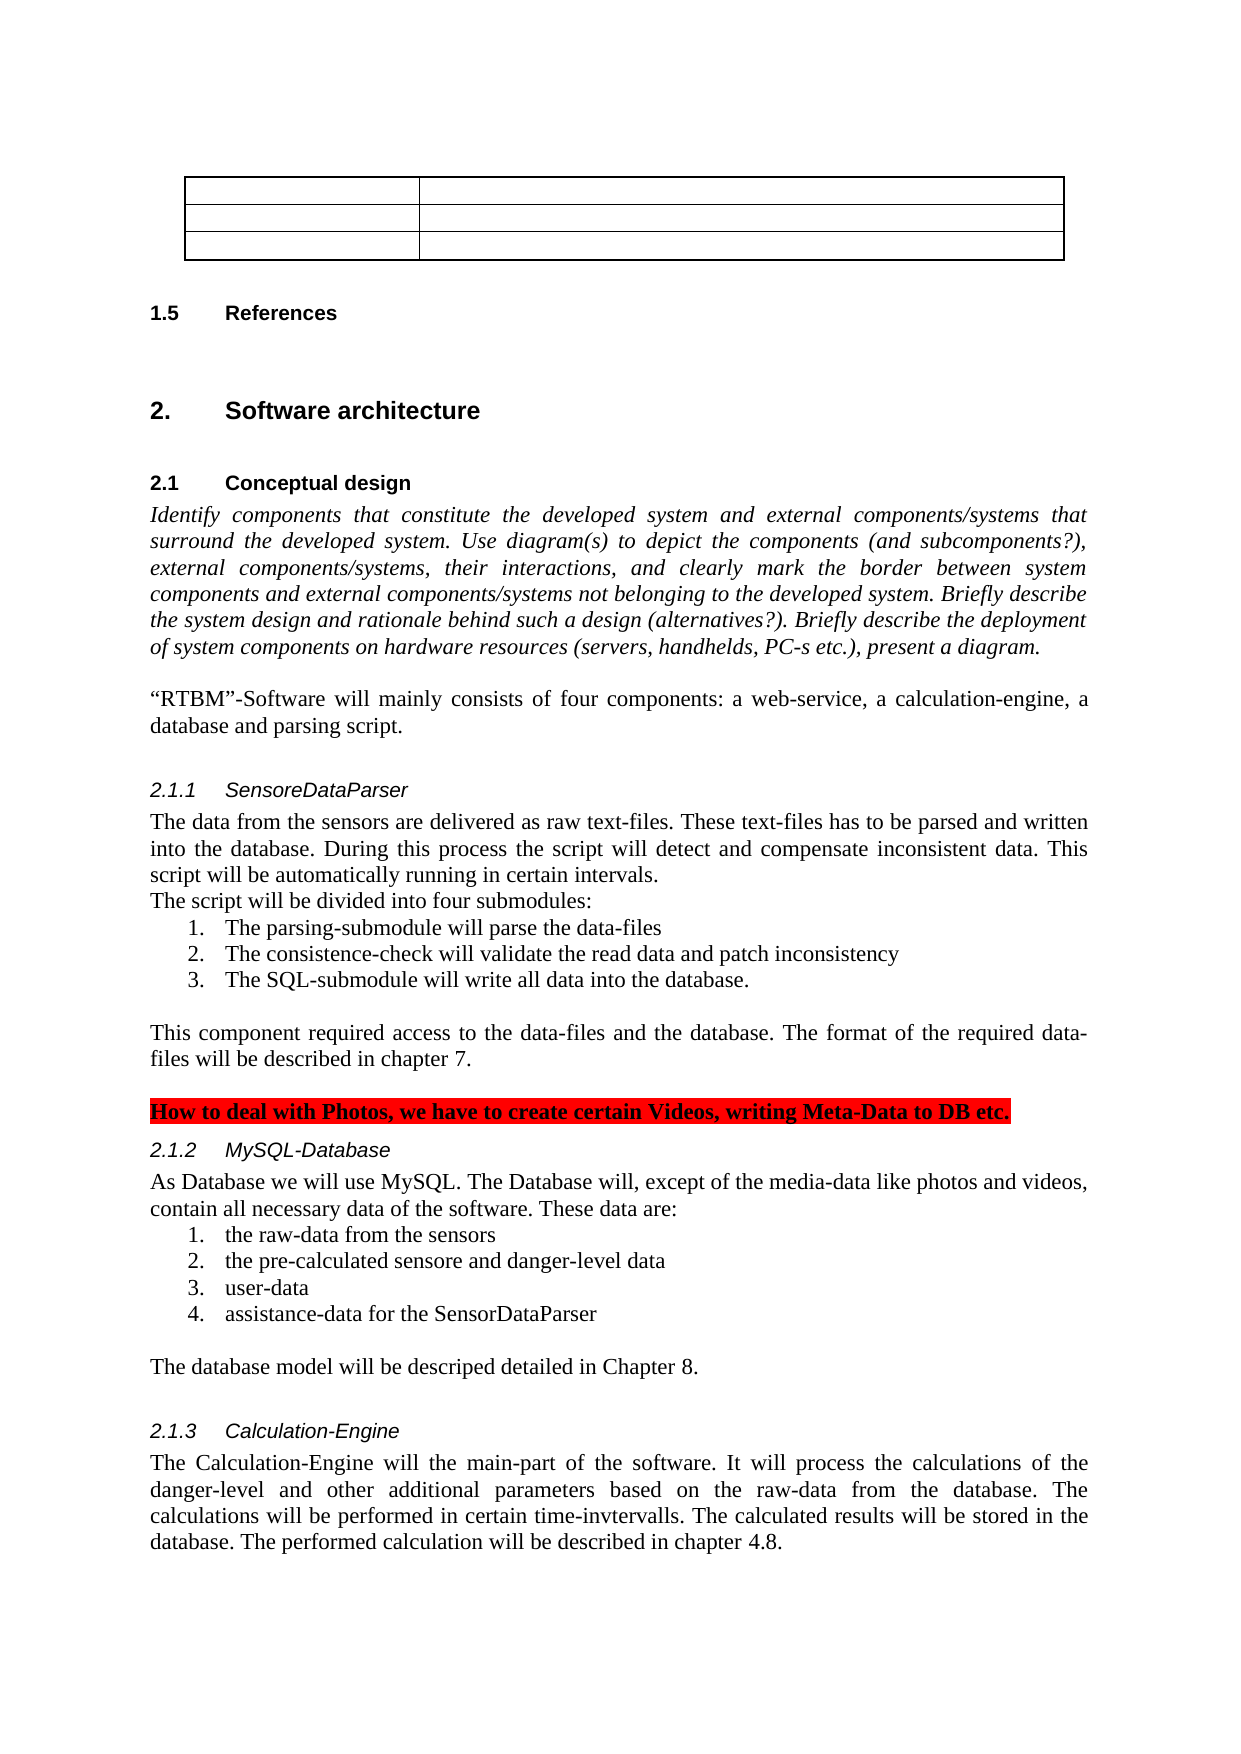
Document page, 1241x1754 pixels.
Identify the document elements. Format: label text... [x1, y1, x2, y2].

text “RTBM”-Software will mainly consists of four components: a web-service, a calculation-engine, a database and parsing script. [150, 686, 1090, 738]
subtitle References [150, 299, 1090, 324]
text How to deal with Photos, we have to create certain Videos, writing Meta-Data to DB etc. [150, 1098, 1090, 1124]
table_cell [420, 178, 1063, 204]
text Identify components that constitute the developed system and external components/systems that surround the developed system. Use diagram(s) to depict the components (and subcomponents?), external components/systems, their interactions, and clearly mark the border between system components and external components/systems not belonging to the developed system. Briefly describe the system design and rationale behind such a design (alternatives?). Briefly describe the deployment of system components on hardware resources (servers, handhelds, PC-s etc.), present a diagram. [150, 501, 1090, 659]
list assistance-data for the SensorDataParser [187, 1300, 1090, 1326]
text The script will be divided into four submodules: [150, 887, 1090, 914]
list the raw-data from the sensors [187, 1221, 1090, 1247]
text The data from the sensors are delivered as raw text-files. These text-files has to be parsed and written into the database. During this process the script will detect and compensate inconsistent data. This script will be automatically running in certain intervals. [150, 808, 1090, 887]
list The parsing-submodule will parse the data-files [187, 914, 1090, 940]
subtitle SensoreDataParser [150, 777, 1090, 802]
text The database model will be descriped detailed in Chapter 8. [150, 1353, 1090, 1379]
list the pre-calculated sensore and danger-level data [187, 1247, 1090, 1274]
table_cell [420, 232, 1063, 258]
table_cell [186, 232, 419, 258]
subtitle Software architecture [150, 396, 1090, 425]
table_cell [186, 205, 419, 231]
table_cell [186, 178, 419, 204]
text As Database we will use MySQL. The Database will, except of the media-data like photos and videos, contain all necessary data of the software. These data are: [150, 1168, 1090, 1221]
list user-data [187, 1274, 1090, 1300]
subtitle Calculation-Engine [150, 1418, 1090, 1443]
text The Calculation-Engine will the main-part of the software. It will process the calculations of the danger-level and other additional parameters based on the raw-data from the database. The calculations will be performed in certain time-invtervalls. The calculated results will be stored in the database. The performed calculation will be described in chapter 4.8. [150, 1449, 1090, 1555]
subtitle MySQL-Database [150, 1137, 1090, 1162]
text This component required access to the data-files and the database. The format of the required data-files will be described in chapter 7. [150, 1019, 1090, 1072]
table_cell [420, 205, 1063, 231]
subtitle Conceptual design [150, 470, 1090, 495]
list The consistence-check will validate the read data and patch inconsistency [187, 940, 1090, 966]
list The SQL-submodule will write all data into the database. [187, 966, 1090, 993]
